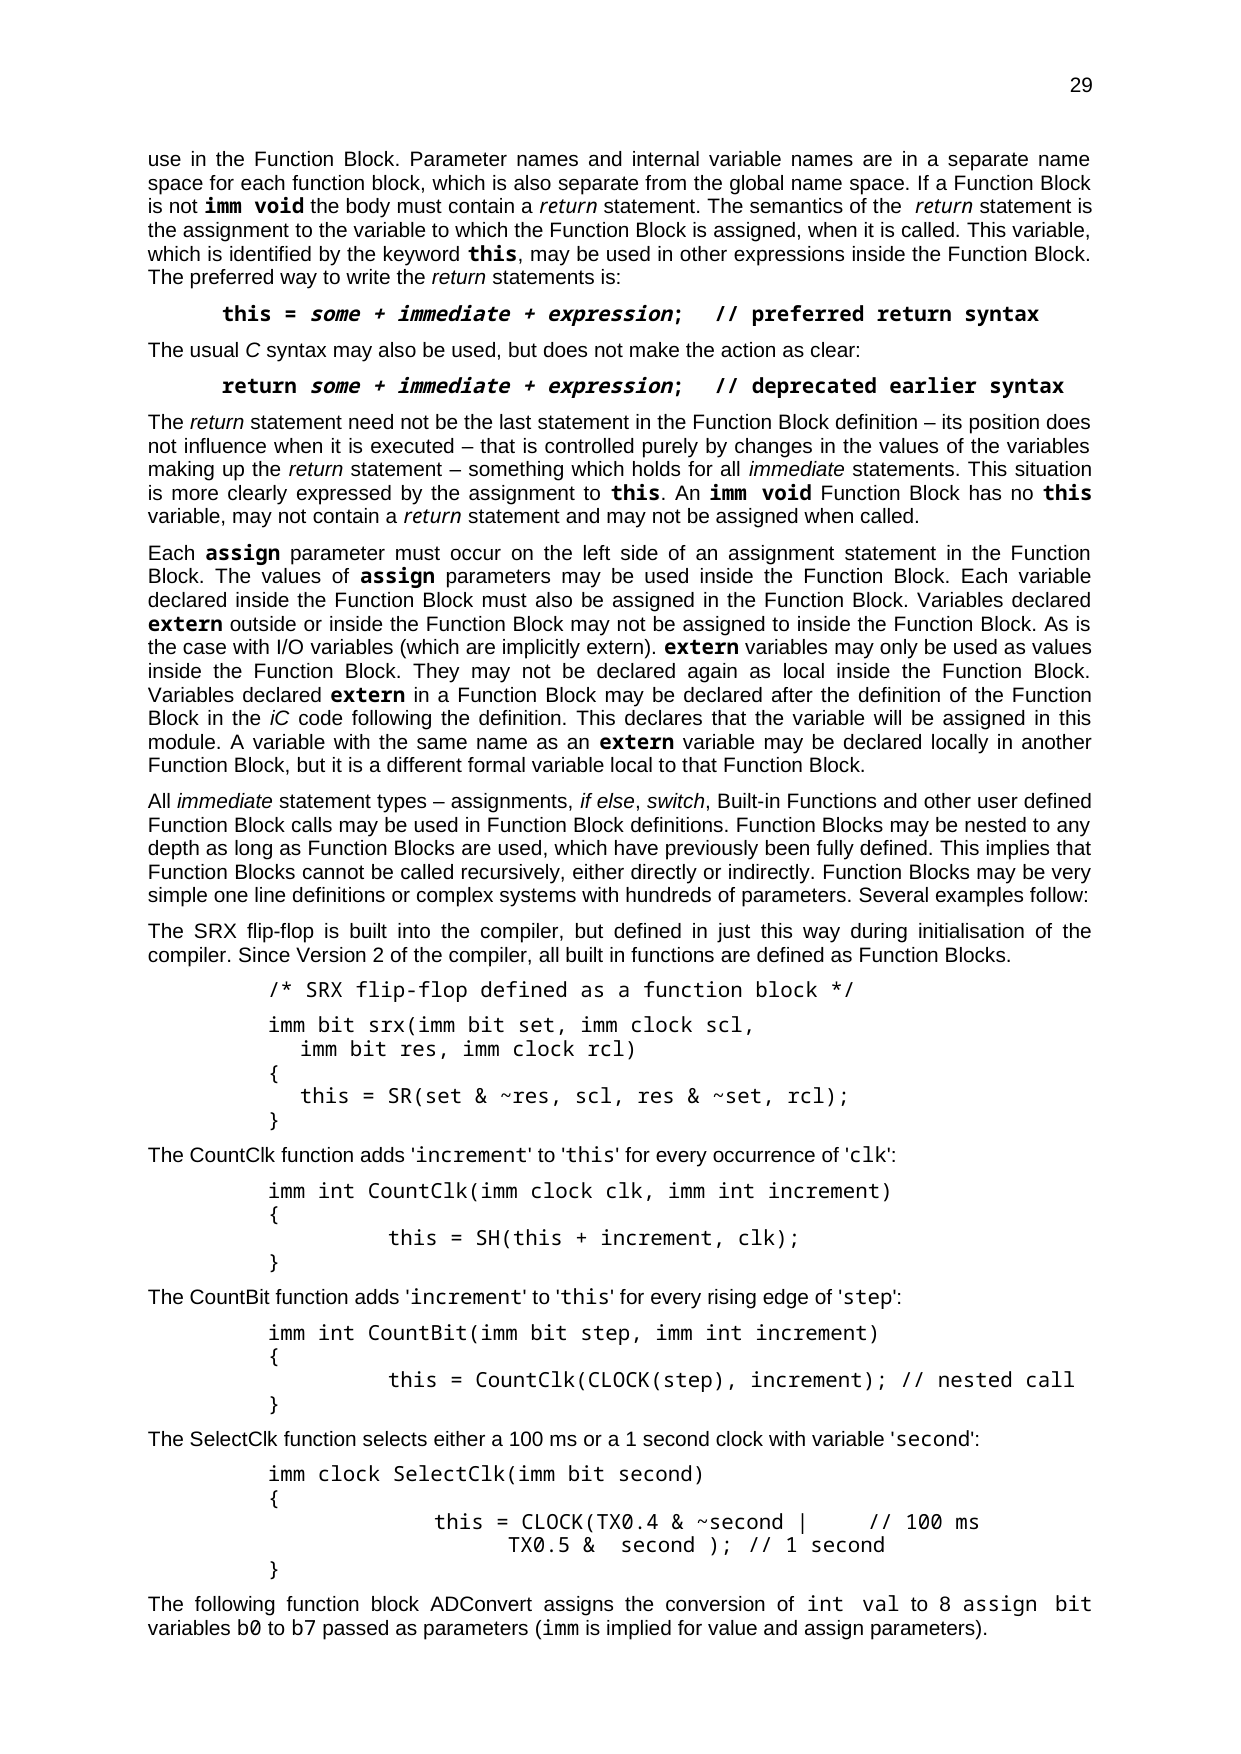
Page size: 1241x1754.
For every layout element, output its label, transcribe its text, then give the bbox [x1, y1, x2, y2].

text this = some + immediate + expression; // preferred return syntax [222, 302, 1092, 326]
text The following function block ADConvert assigns the conversion of int val to 8 assign bit variables b0 to b7 passed as parameters (imm is implied for value and assign parameters). [148, 1593, 1092, 1640]
text The usual C syntax may also be used, but does not make the action as clear: [148, 338, 1092, 362]
text return some + immediate + expression; // deprecated earlier syntax [222, 374, 1092, 398]
text imm clock SelectClk(imm bit second) { this = CLOCK(TX0.4 & ~second | // 100 ms TX0.5 & second ); // 1 second } [268, 1463, 1092, 1581]
text The SelectClk function selects either a 100 ms or a 1 second clock with variable 'second': [148, 1427, 1092, 1451]
text imm int CountBit(imm bit step, imm int increment) { this = CountClk(CLOCK(step), increment); // nested call } [268, 1321, 1092, 1416]
text Each assign parameter must occur on the left side of an assignment statement in the Function Block. The values of assign parameters may be used inside the Function Block. Each variable declared inside the Function Block must also be assigned in the Function Block. Variables declared extern outside or inside the Function Block may not be assigned to inside the Function Block. As is the case with I/O variables (which are implicitly extern). extern variables may only be used as values inside the Function Block. They may not be declared again as local inside the Function Block. Variables declared extern in a Function Block may be declared after the definition of the Function Block in the iC code following the definition. This declares that the variable will be assigned in this module. A variable with the same name as an extern variable may be declared locally in another Function Block, but it is a different formal variable local to that Function Block. [148, 541, 1092, 778]
text imm bit srx(imm bit set, imm clock scl, imm bit res, imm clock rcl) { this = SR(set & ~res, scl, res & ~set, rcl); } [268, 1014, 1092, 1132]
text /* SRX flip-flop defined as a function block */ [268, 978, 1092, 1002]
text The CountClk function adds 'increment' to 'this' for every occurrence of 'clk': [148, 1144, 1092, 1168]
text imm int CountClk(imm clock clk, imm int increment) { this = SH(this + increment, clk); } [268, 1179, 1092, 1274]
text The return statement need not be the last statement in the Function Block definition – its position does not influence when it is executed – that is controlled purely by changes in the values of the variables making up the return statement – something which holds for all immediate statements. This situation is more clearly expressed by the assignment to this. An imm void Function Block has no this variable, may not contain a return statement and may not be assigned when called. [148, 411, 1092, 529]
text use in the Function Block. Parameter names and internal variable names are in a separate name space for each function block, which is also separate from the global name space. If a Function Block is not imm void the body must contain a return statement. The semantics of the return statement is the assignment to the variable to which the Function Block is assigned, when it is called. This variable, which is identified by the keyword this, may be used in other expressions inside the Function Block. The preferred way to write the return statements is: [148, 148, 1092, 289]
text The SRX flip-flop is built into the compiler, but defined in just this way during initialisation of the compiler. Since Version 2 of the compiler, all built in functions are defined as Function Blocks. [148, 919, 1092, 967]
text All immediate statement types – assignments, if else, switch, Built-in Functions and other user defined Function Block calls may be used in Function Block definitions. Function Blocks may be nested to any depth as long as Function Blocks are used, which have previously been fully defined. This implies that Function Blocks cannot be called recursively, either directly or indirectly. Function Blocks may be very simple one line definitions or complex systems with hundreds of parameters. Several examples follow: [148, 789, 1092, 908]
text The CountBit function adds 'increment' to 'this' for every rising edge of 'step': [148, 1286, 1092, 1309]
